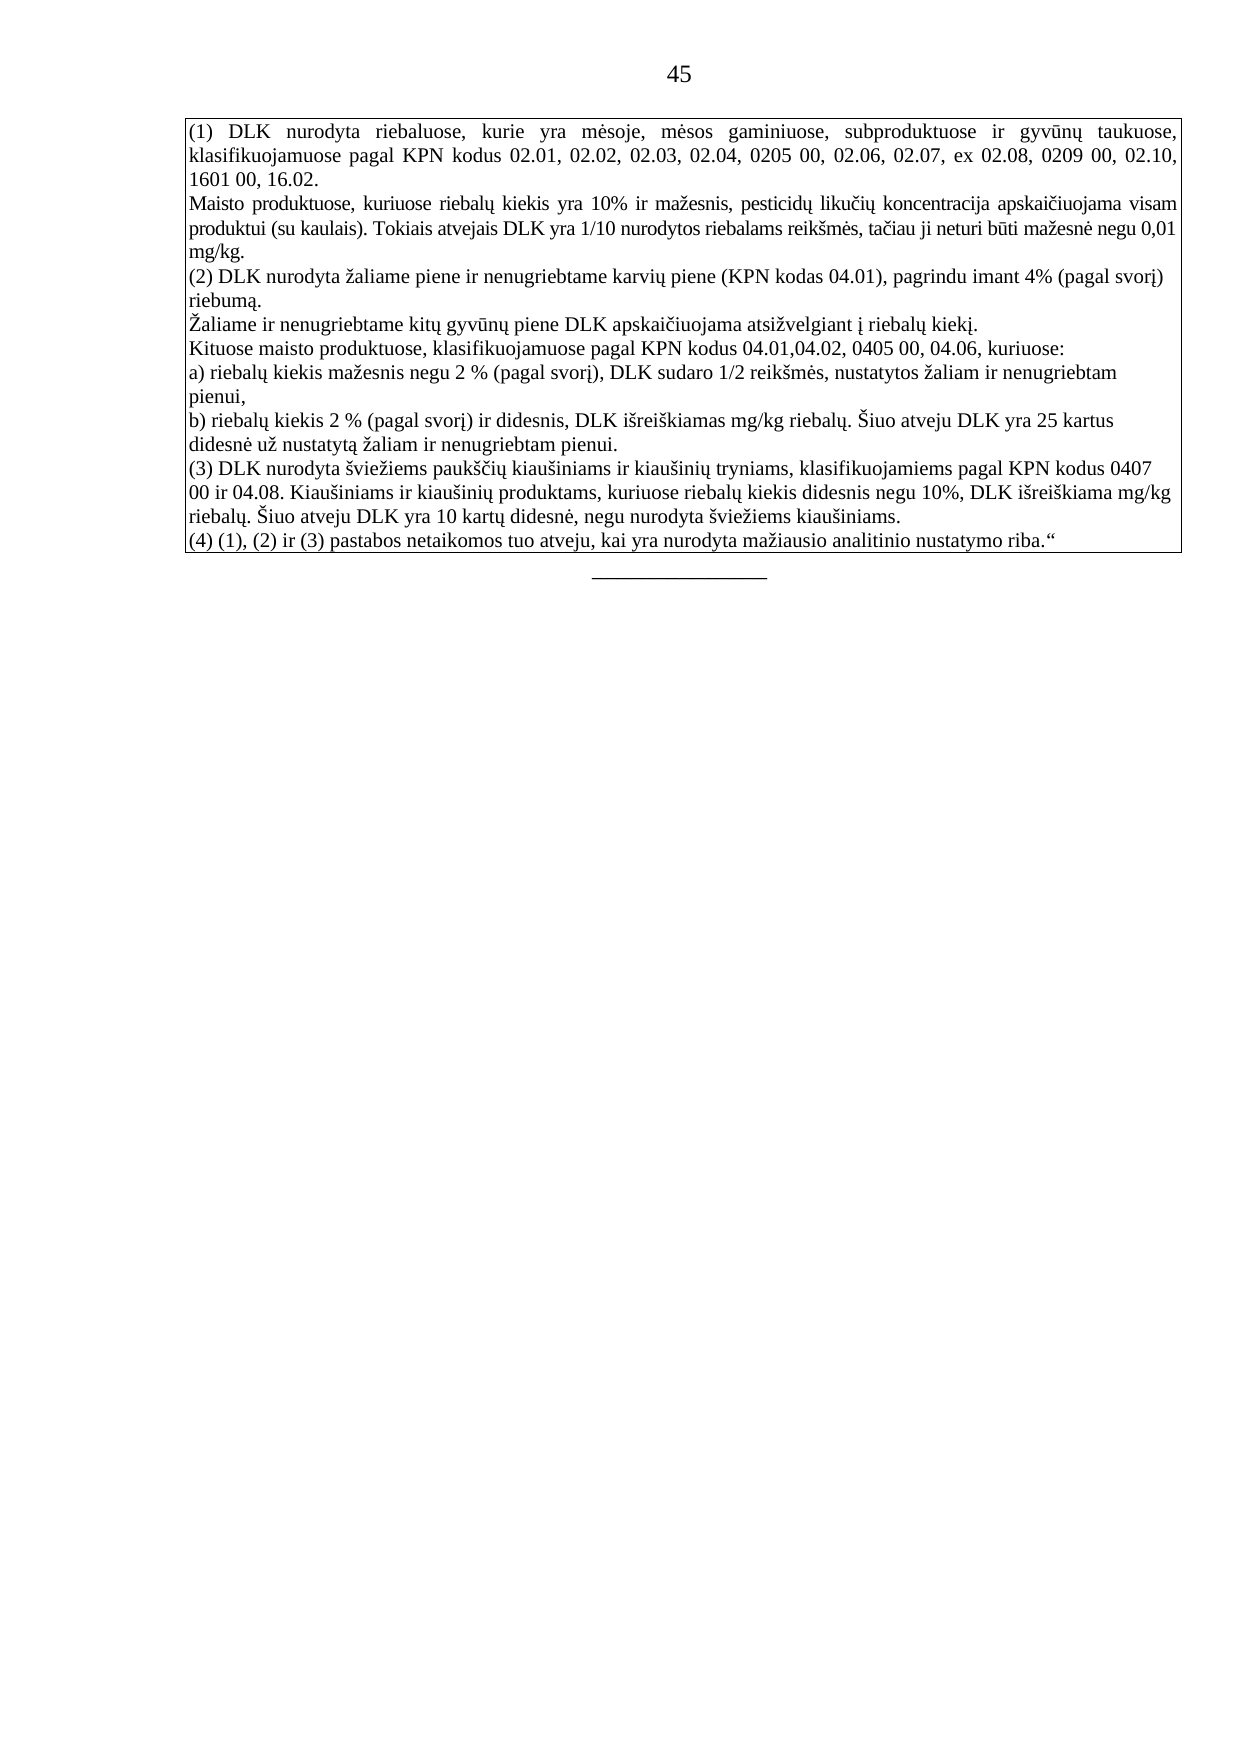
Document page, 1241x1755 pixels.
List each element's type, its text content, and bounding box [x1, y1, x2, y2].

text ______________ [177, 553, 1181, 582]
table_cell (1) DLK nurodyta riebaluose, kurie yra mėsoje, mėsos gaminiuose, subproduktuose ir gyvūnų taukuose, klasifikuojamuose pagal KPN kodus 02.01, 02.02, 02.03, 02.04, 0205 00, 02.06, 02.07, ex 02.08, 0209 00, 02.10, 1601 00, 16.02. Maisto produktuose, kuriuose riebalų kiekis yra 10% ir mažesnis, pesticidų likučių koncentracija apskaičiuojama visam produktui (su kaulais). Tokiais atvejais DLK yra 1/10 nurodytos riebalams reikšmės, tačiau ji neturi būti mažesnė negu 0,01 mg/kg. (2) DLK nurodyta žaliame piene ir nenugriebtame karvių piene (KPN kodas 04.01), pagrindu imant 4% (pagal svorį) riebumą. Žaliame ir nenugriebtame kitų gyvūnų piene DLK apskaičiuojama atsižvelgiant į riebalų kiekį. Kituose maisto produktuose, klasifikuojamuose pagal KPN kodus 04.01,04.02, 0405 00, 04.06, kuriuose: a) riebalų kiekis mažesnis negu 2 % (pagal svorį), DLK sudaro 1/2 reikšmės, nustatytos žaliam ir nenugriebtam pienui, b) riebalų kiekis 2 % (pagal svorį) ir didesnis, DLK išreiškiamas mg/kg riebalų. Šiuo atveju DLK yra 25 kartus didesnė už nustatytą žaliam ir nenugriebtam pienui. (3) DLK nurodyta šviežiems paukščių kiaušiniams ir kiaušinių tryniams, klasifikuojamiems pagal KPN kodus 0407 00 ir 04.08. Kiaušiniams ir kiaušinių produktams, kuriuose riebalų kiekis didesnis negu 10%, DLK išreiškiama mg/kg riebalų. Šiuo atveju DLK yra 10 kartų didesnė, negu nurodyta šviežiems kiaušiniams. (4) (1), (2) ir (3) pastabos netaikomos tuo atveju, kai yra nurodyta mažiausio analitinio nustatymo riba.“ [186, 119, 1181, 552]
table_cell [177, 118, 185, 552]
